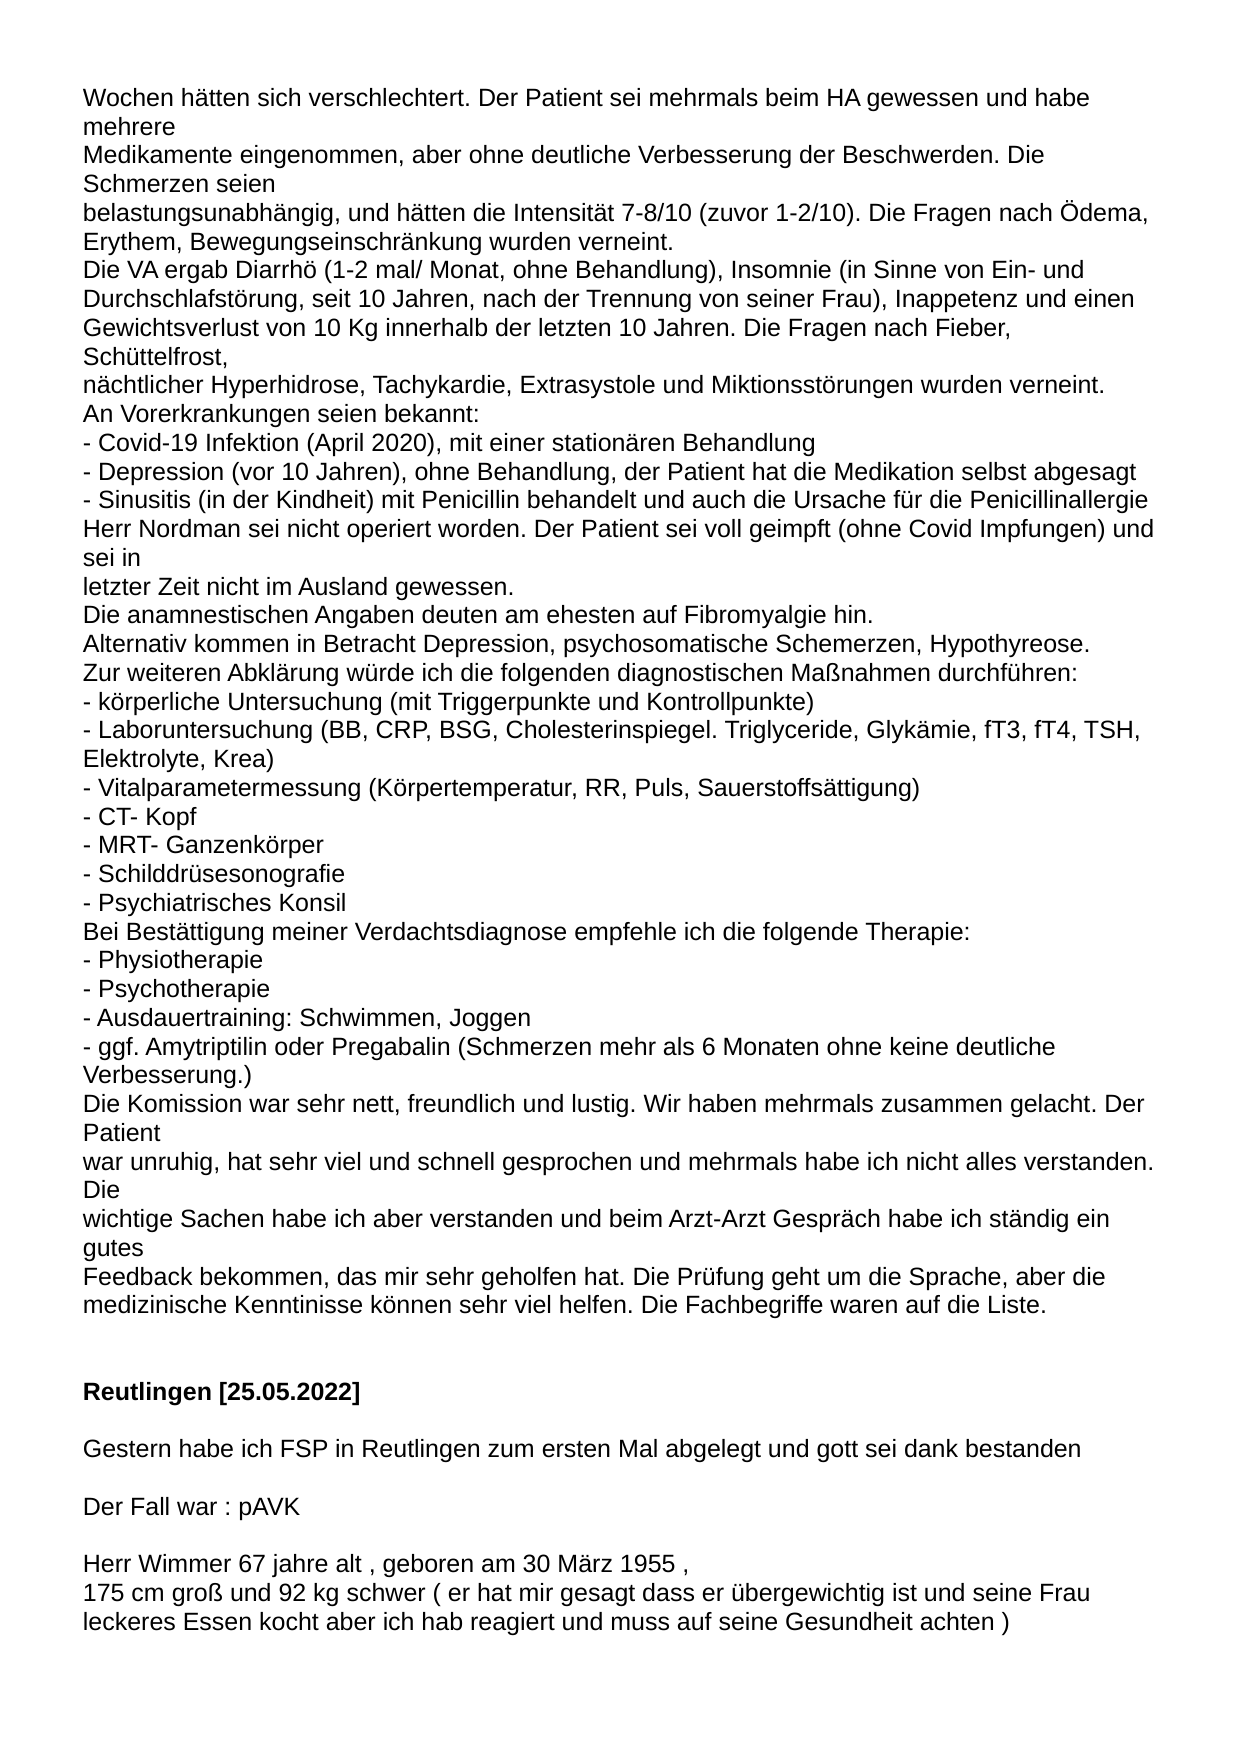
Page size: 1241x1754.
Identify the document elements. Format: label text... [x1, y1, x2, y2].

text - Covid-19 Infektion (April 2020), mit einer stationären Behandlung [83, 428, 1157, 456]
text Durchschlafstörung, seit 10 Jahren, nach der Trennung von seiner Frau), Inappetenz und einen [83, 284, 1157, 313]
text Wochen hätten sich verschlechtert. Der Patient sei mehrmals beim HA gewessen und habe mehrere [83, 83, 1157, 140]
text - Psychotherapie [83, 974, 1157, 1003]
text Reutlingen [25.05.2022] [83, 1376, 1157, 1405]
text - Ausdauertraining: Schwimmen, Joggen [83, 1003, 1157, 1031]
text - ggf. Amytriptilin oder Pregabalin (Schmerzen mehr als 6 Monaten ohne keine deutliche [83, 1031, 1157, 1060]
text - Psychiatrisches Konsil [83, 888, 1157, 916]
text Feedback bekommen, das mir sehr geholfen hat. Die Prüfung geht um die Sprache, aber die [83, 1261, 1157, 1290]
text Alternativ kommen in Betracht Depression, psychosomatische Schemerzen, Hypothyreose. [83, 629, 1157, 658]
text Herr Nordman sei nicht operiert worden. Der Patient sei voll geimpft (ohne Covid Impfungen) und sei in [83, 514, 1157, 571]
text Herr Wimmer 67 jahre alt , geboren am 30 März 1955 , [83, 1549, 1157, 1578]
text - körperliche Untersuchung (mit Triggerpunkte und Kontrollpunkte) [83, 686, 1157, 715]
text - Sinusitis (in der Kindheit) mit Penicillin behandelt und auch die Ursache für die Penicillinallergie [83, 485, 1157, 514]
text Die VA ergab Diarrhö (1-2 mal/ Monat, ohne Behandlung), Insomnie (in Sinne von Ein- und [83, 255, 1157, 284]
text letzter Zeit nicht im Ausland gewessen. [83, 571, 1157, 600]
text Der Fall war : pAVK [83, 1491, 1157, 1520]
text Die Komission war sehr nett, freundlich und lustig. Wir haben mehrmals zusammen gelacht. Der Patient [83, 1089, 1157, 1146]
text - CT- Kopf [83, 801, 1157, 830]
text Zur weiteren Abklärung würde ich die folgenden diagnostischen Maßnahmen durchführen: [83, 658, 1157, 686]
text Gewichtsverlust von 10 Kg innerhalb der letzten 10 Jahren. Die Fragen nach Fieber, Schüttelfrost, [83, 313, 1157, 370]
text belastungsunabhängig, und hätten die Intensität 7-8/10 (zuvor 1-2/10). Die Fragen nach Ödema, [83, 198, 1157, 226]
text nächtlicher Hyperhidrose, Tachykardie, Extrasystole und Miktionsstörungen wurden verneint. [83, 370, 1157, 399]
text - Laboruntersuchung (BB, CRP, BSG, Cholesterinspiegel. Triglyceride, Glykämie, fT3, fT4, TSH, [83, 715, 1157, 744]
text Medikamente eingenommen, aber ohne deutliche Verbesserung der Beschwerden. Die Schmerzen seien [83, 140, 1157, 198]
text Die anamnestischen Angaben deuten am ehesten auf Fibromyalgie hin. [83, 600, 1157, 629]
text - MRT- Ganzenkörper [83, 830, 1157, 859]
text - Depression (vor 10 Jahren), ohne Behandlung, der Patient hat die Medikation selbst abgesagt [83, 456, 1157, 485]
text wichtige Sachen habe ich aber verstanden und beim Arzt-Arzt Gespräch habe ich ständig ein gutes [83, 1204, 1157, 1261]
text medizinische Kenntinisse können sehr viel helfen. Die Fachbegriffe waren auf die Liste. [83, 1290, 1157, 1319]
text - Vitalparametermessung (Körpertemperatur, RR, Puls, Sauerstoffsättigung) [83, 773, 1157, 801]
text Gestern habe ich FSP in Reutlingen zum ersten Mal abgelegt und gott sei dank bestanden [83, 1434, 1157, 1463]
text war unruhig, hat sehr viel und schnell gesprochen und mehrmals habe ich nicht alles verstanden. Die [83, 1146, 1157, 1204]
text - Schilddrüsesonografie [83, 859, 1157, 888]
text Bei Bestättigung meiner Verdachtsdiagnose empfehle ich die folgende Therapie: [83, 916, 1157, 945]
text - Physiotherapie [83, 945, 1157, 974]
text 175 cm groß und 92 kg schwer ( er hat mir gesagt dass er übergewichtig ist und seine Frau leckeres Essen kocht aber ich hab reagiert und muss auf seine Gesundheit achten ) [83, 1578, 1157, 1635]
text Verbesserung.) [83, 1060, 1157, 1089]
text An Vorerkrankungen seien bekannt: [83, 399, 1157, 428]
text Erythem, Bewegungseinschränkung wurden verneint. [83, 226, 1157, 255]
text Elektrolyte, Krea) [83, 744, 1157, 773]
